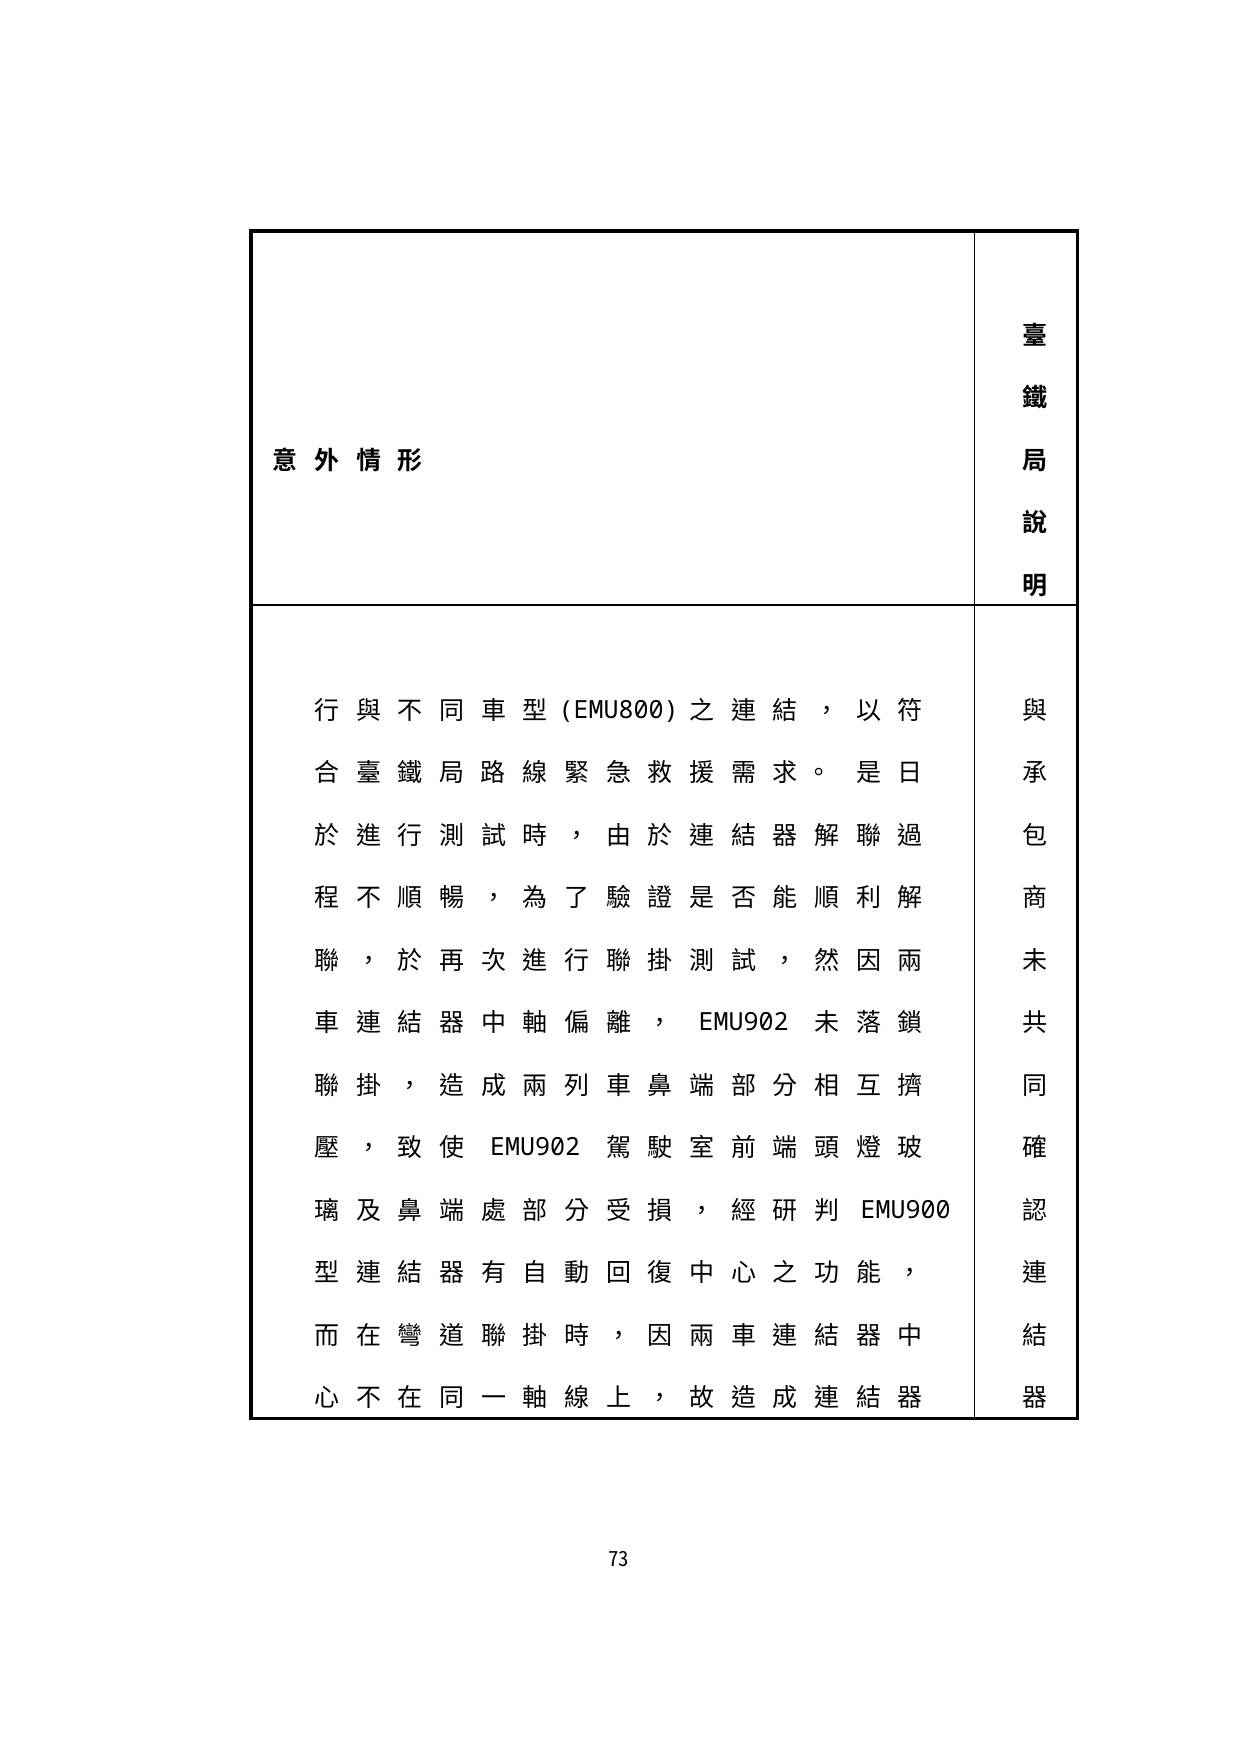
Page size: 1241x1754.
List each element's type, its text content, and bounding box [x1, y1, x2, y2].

table_cell 與承包商未共同確認連結器 [975, 606, 1076, 1417]
table_header 臺鐵局說明 [975, 233, 1076, 604]
table_cell 行與不同車型(EMU800)之連結，以符合臺鐵局路線緊急救援需求。是日於進行測試時，由於連結器解聯過程不順暢，為了驗證是否能順利解聯，於再次進行聯掛測試，然因兩車連結器中軸偏離，EMU902未落鎖聯掛，造成兩列車鼻端部分相互擠壓，致使EMU902駕駛室前端頭燈玻璃及鼻端處部分受損，經研判EMU900型連結器有自動回復中心之功能，而在彎道聯掛時，因兩車連結器中心不在同一軸線上，故造成連結器 [253, 606, 974, 1417]
table_header 意外情形 [253, 233, 974, 604]
